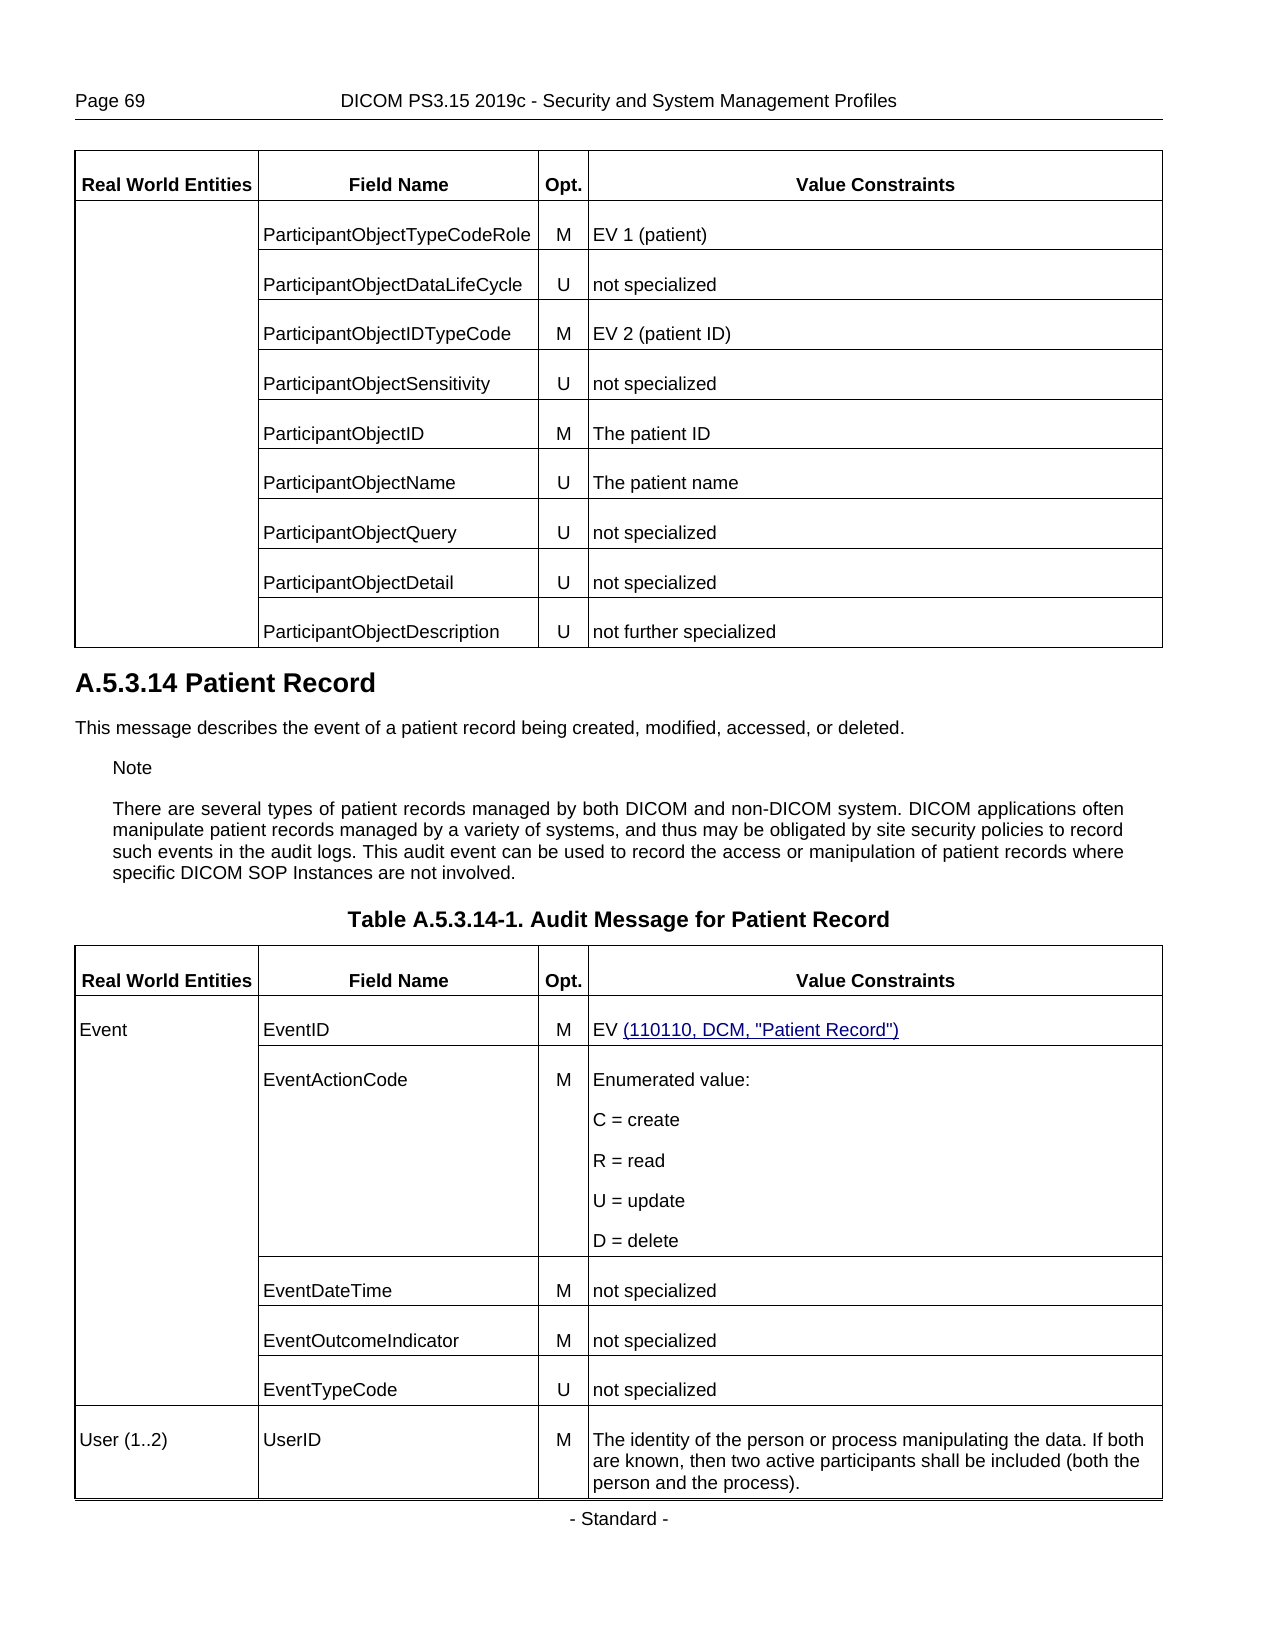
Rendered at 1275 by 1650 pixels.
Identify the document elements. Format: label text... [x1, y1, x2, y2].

table_cell ParticipantObjectQuery [259, 499, 538, 547]
table_cell ParticipantObjectName [259, 449, 538, 498]
table_cell ParticipantObjectDetail [259, 549, 538, 597]
table_cell EventDateTime [259, 1257, 538, 1305]
table_header Field Name [259, 151, 538, 200]
table_cell EventOutcomeIndicator [259, 1306, 538, 1355]
table_cell M [539, 1257, 588, 1305]
table_cell ParticipantObjectSensitivity [259, 350, 538, 398]
table_cell U [539, 250, 588, 299]
table_cell not specialized [589, 250, 1162, 299]
table_cell U [539, 449, 588, 498]
table_cell EV (110110, DCM, "Patient Record") [589, 996, 1162, 1045]
table_cell U [539, 549, 588, 597]
table_cell ParticipantObjectIDTypeCode [259, 300, 538, 349]
table_cell The identity of the person or process manipulating the data. If both are known, then two active participants shall be included (both the person and the process). [589, 1406, 1162, 1498]
table_cell EV 1 (patient) [589, 201, 1162, 249]
table_cell Enumerated value: C = create R = read U = update D = delete [589, 1046, 1162, 1256]
table_header Value Constraints [589, 151, 1162, 200]
table_cell Event [76, 996, 258, 1405]
table_cell U [539, 499, 588, 547]
table_cell The patient name [589, 449, 1162, 498]
table_cell M [539, 201, 588, 249]
table_cell EventID [259, 996, 538, 1045]
table_cell not specialized [589, 549, 1162, 597]
text There are several types of patient records managed by both DICOM and non-DICOM system. DICOM applications often manipulate patient records managed by a variety of systems, and thus may be obligated by site security policies to record such events in the audit logs. This audit event can be used to record the access or manipulation of patient records where specific DICOM SOP Instances are not involved. [112, 797, 1125, 883]
table_cell User (1..2) [76, 1406, 258, 1498]
table_cell not specialized [589, 1257, 1162, 1305]
table_header Real World Entities [76, 151, 258, 200]
text This message describes the event of a patient record being created, modified, accessed, or deleted. [75, 717, 1162, 738]
table_cell ParticipantObjectDataLifeCycle [259, 250, 538, 299]
table_cell M [539, 400, 588, 448]
table_cell The patient ID [589, 400, 1162, 448]
table_header Real World Entities [76, 946, 258, 995]
table_header Field Name [259, 946, 538, 995]
table_cell EventActionCode [259, 1046, 538, 1256]
table_cell ParticipantObjectID [259, 400, 538, 448]
table_cell EventTypeCode [259, 1356, 538, 1405]
table_cell EV 2 (patient ID) [589, 300, 1162, 349]
table_cell not specialized [589, 1356, 1162, 1405]
table_cell not specialized [589, 1306, 1162, 1355]
table_cell ParticipantObjectTypeCodeRole [259, 201, 538, 249]
table_cell not specialized [589, 350, 1162, 398]
table_cell M [539, 1406, 588, 1498]
table_cell M [539, 1046, 588, 1256]
table_cell M [539, 996, 588, 1045]
text Note [112, 757, 1125, 778]
table_header Opt. [539, 151, 588, 200]
table_cell not specialized [589, 499, 1162, 547]
table_cell not further specialized [589, 598, 1162, 647]
text A.5.3.14 Patient Record [75, 667, 1162, 698]
table_cell U [539, 598, 588, 647]
table_cell M [539, 1306, 588, 1355]
text Table A.5.3.14-1. Audit Message for Patient Record [75, 906, 1162, 932]
table_cell U [539, 1356, 588, 1405]
table_cell UserID [259, 1406, 538, 1498]
table_cell U [539, 350, 588, 398]
table_cell ParticipantObjectDescription [259, 598, 538, 647]
table_cell [76, 201, 258, 647]
table_cell M [539, 300, 588, 349]
table_header Value Constraints [589, 946, 1162, 995]
table_header Opt. [539, 946, 588, 995]
